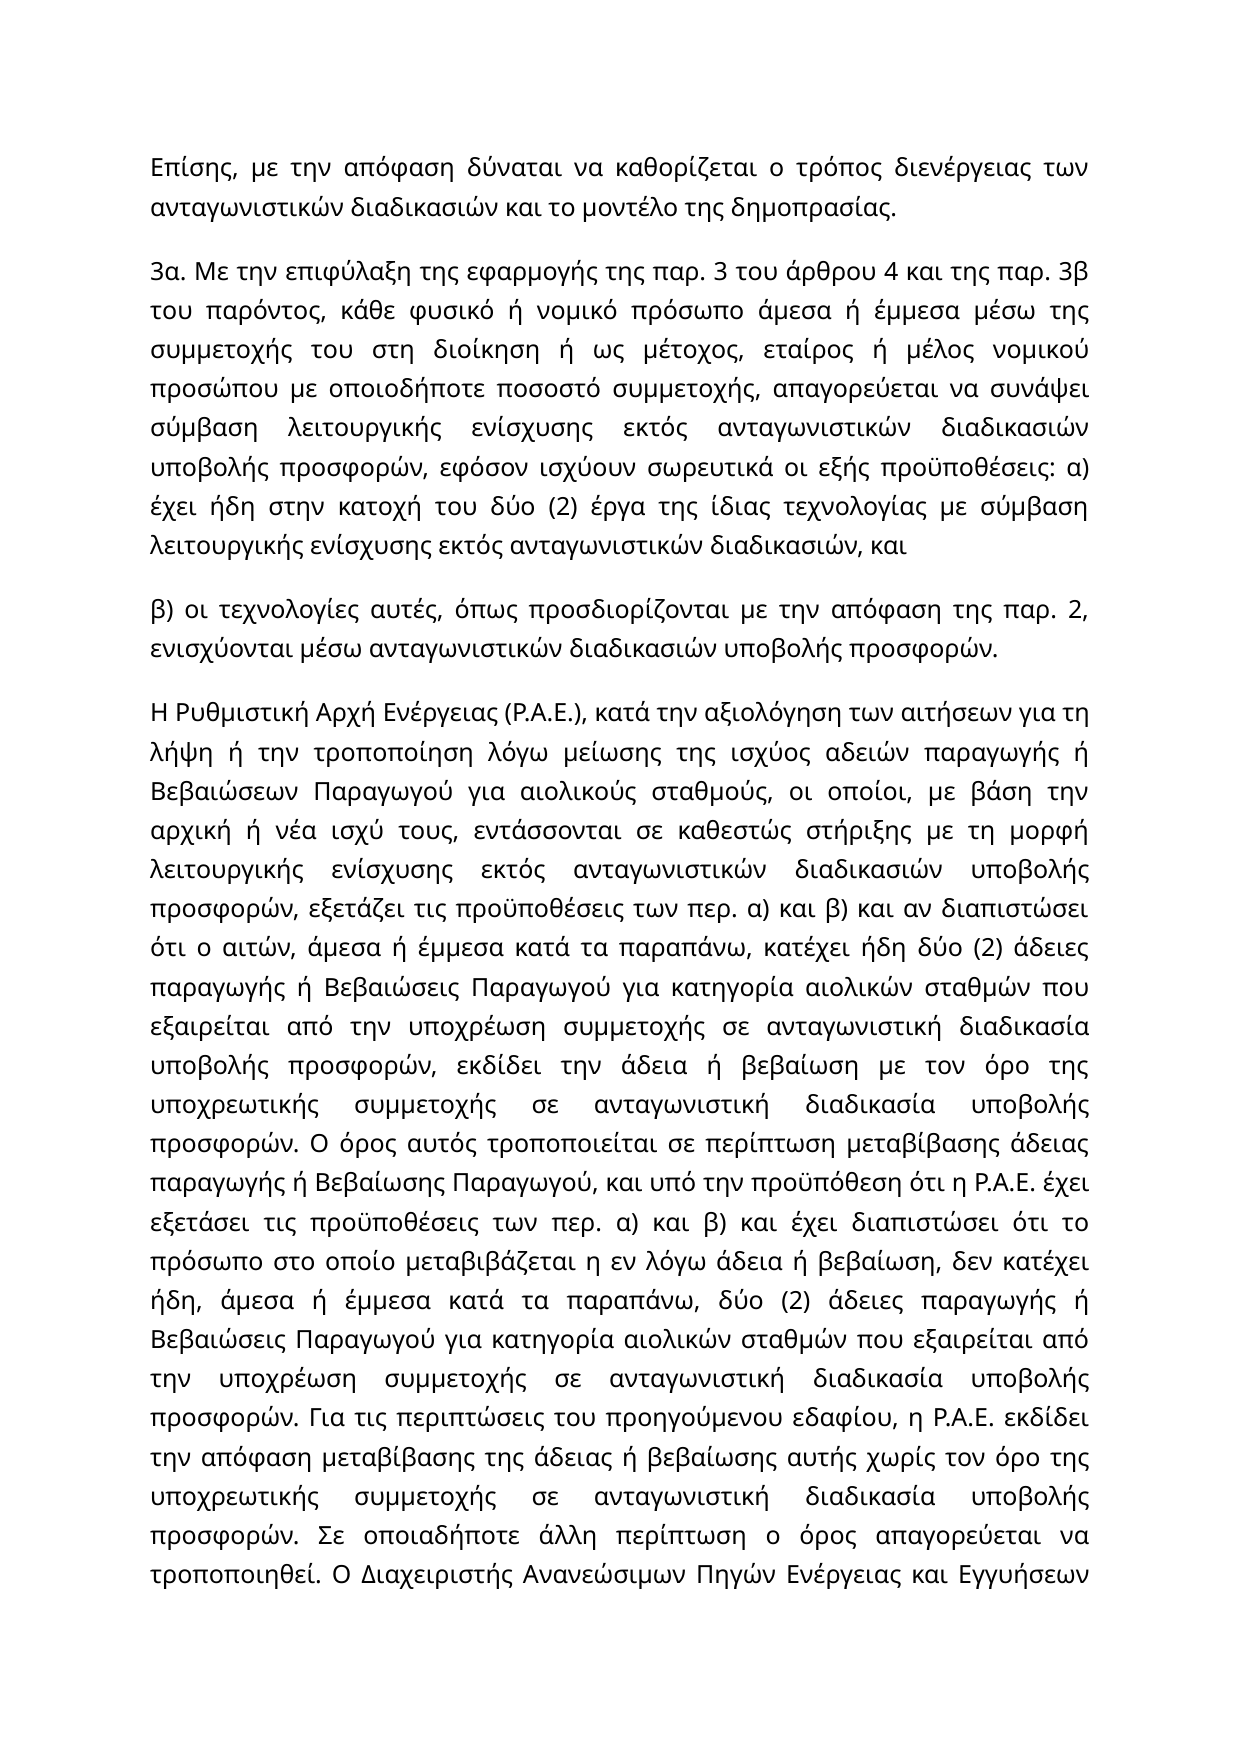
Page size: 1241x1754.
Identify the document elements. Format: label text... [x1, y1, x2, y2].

text Η Ρυθμιστική Αρχή Ενέργειας (Ρ.Α.Ε.), κατά την αξιολόγηση των αιτήσεων για τη λήψη ή την τροποποίηση λόγω μείωσης της ισχύος αδειών παραγωγής ή Βεβαιώσεων Παραγωγού για αιολικούς σταθμούς, οι οποίοι, με βάση την αρχική ή νέα ισχύ τους, εντάσσονται σε καθεστώς στήριξης με τη μορφή λειτουργικής ενίσχυσης εκτός ανταγωνιστικών διαδικασιών υποβολής προσφορών, εξετάζει τις προϋποθέσεις των περ. α) και β) και αν διαπιστώσει ότι ο αιτών, άμεσα ή έμμεσα κατά τα παραπάνω, κατέχει ήδη δύο (2) άδειες παραγωγής ή Βεβαιώσεις Παραγωγού για κατηγορία αιολικών σταθμών που εξαιρείται από την υποχρέωση συμμετοχής σε ανταγωνιστική διαδικασία υποβολής προσφορών, εκδίδει την άδεια ή βεβαίωση με τον όρο της υποχρεωτικής συμμετοχής σε ανταγωνιστική διαδικασία υποβολής προσφορών. Ο όρος αυτός τροποποιείται σε περίπτωση μεταβίβασης άδειας παραγωγής ή Βεβαίωσης Παραγωγού, και υπό την προϋπόθεση ότι η Ρ.Α.Ε. έχει εξετάσει τις προϋποθέσεις των περ. α) και β) και έχει διαπιστώσει ότι το πρόσωπο στο οποίο μεταβιβάζεται η εν λόγω άδεια ή βεβαίωση, δεν κατέχει ήδη, άμεσα ή έμμεσα κατά τα παραπάνω, δύο (2) άδειες παραγωγής ή Βεβαιώσεις Παραγωγού για κατηγορία αιολικών σταθμών που εξαιρείται από την υποχρέωση συμμετοχής σε ανταγωνιστική διαδικασία υποβολής προσφορών. Για τις περιπτώσεις του προηγούμενου εδαφίου, η Ρ.Α.Ε. εκδίδει την απόφαση μεταβίβασης της άδειας ή βεβαίωσης αυτής χωρίς τον όρο της υποχρεωτικής συμμετοχής σε ανταγωνιστική διαδικασία υποβολής προσφορών. Σε οποιαδήποτε άλλη περίπτωση ο όρος απαγορεύεται να τροποποιηθεί. Ο Διαχειριστής Ανανεώσιμων Πηγών Ενέργειας και Εγγυήσεων [150, 695, 1090, 1591]
text β) οι τεχνολογίες αυτές, όπως προσδιορίζονται με την απόφαση της παρ. 2, ενισχύονται μέσω ανταγωνιστικών διαδικασιών υποβολής προσφορών. [150, 592, 1090, 665]
text 3α. Με την επιφύλαξη της εφαρμογής της παρ. 3 του άρθρου 4 και της παρ. 3β του παρόντος, κάθε φυσικό ή νομικό πρόσωπο άμεσα ή έμμεσα μέσω της συμμετοχής του στη διοίκηση ή ως μέτοχος, εταίρος ή μέλος νομικού προσώπου με οποιοδήποτε ποσοστό συμμετοχής, απαγορεύεται να συνάψει σύμβαση λειτουργικής ενίσχυσης εκτός ανταγωνιστικών διαδικασιών υποβολής προσφορών, εφόσον ισχύουν σωρευτικά οι εξής προϋποθέσεις: α) έχει ήδη στην κατοχή του δύο (2) έργα της ίδιας τεχνολογίας με σύμβαση λειτουργικής ενίσχυσης εκτός ανταγωνιστικών διαδικασιών, και [150, 253, 1090, 562]
text Επίσης, με την απόφαση δύναται να καθορίζεται ο τρόπος διενέργειας των ανταγωνιστικών διαδικασιών και το μοντέλο της δημοπρασίας. [150, 150, 1090, 223]
